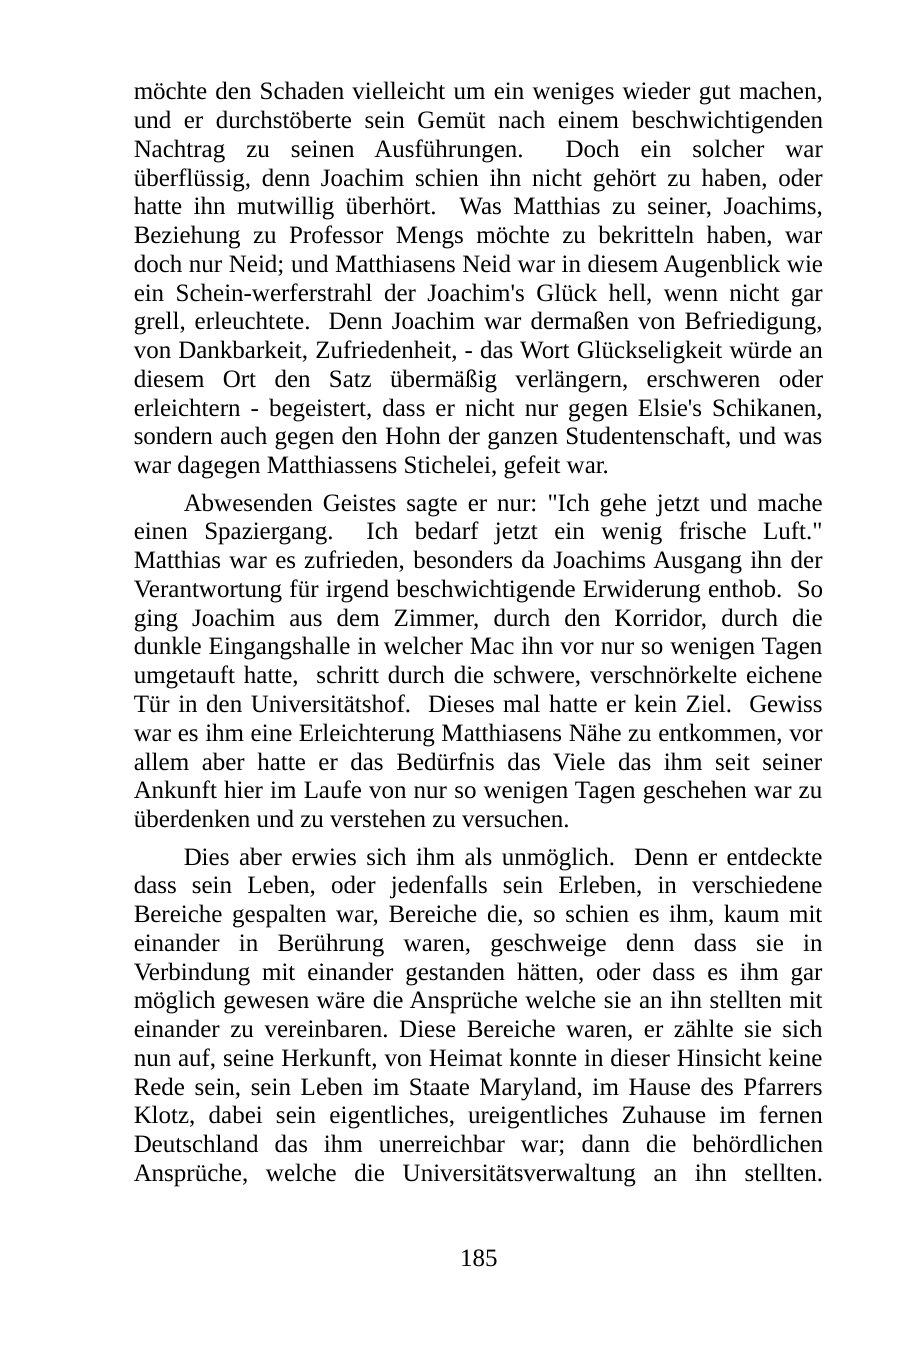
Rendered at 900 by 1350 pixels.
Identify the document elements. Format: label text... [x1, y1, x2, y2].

text möchte den Schaden vielleicht um ein weniges wieder gut machen, und er durchstöberte sein Gemüt nach einem beschwichtigenden Nachtrag zu seinen Ausführungen. Doch ein solcher war überflüssig, denn Joachim schien ihn nicht gehört zu haben, oder hatte ihn mutwillig überhört. Was Matthias zu seiner, Joachims, Beziehung zu Professor Mengs möchte zu bekritteln haben, war doch nur Neid; und Matthiasens Neid war in diesem Augenblick wie ein Schein-werferstrahl der Joachim's Glück hell, wenn nicht gar grell, erleuchtete. Denn Joachim war dermaßen von Befriedigung, von Dankbarkeit, Zufriedenheit, - das Wort Glückseligkeit würde an diesem Ort den Satz übermäßig verlängern, erschweren oder erleichtern - begeistert, dass er nicht nur gegen Elsie's Schikanen, sondern auch gegen den Hohn der ganzen Studentenschaft, und was war dagegen Matthiassens Stichelei, gefeit war. [133, 76, 823, 479]
text Abwesenden Geistes sagte er nur: "Ich gehe jetzt und mache einen Spaziergang. Ich bedarf jetzt ein wenig frische Luft." Matthias war es zufrieden, besonders da Joachims Ausgang ihn der Verantwortung für irgend beschwichtigende Erwiderung enthob. So ging Joachim aus dem Zimmer, durch den Korridor, durch die dunkle Eingangshalle in welcher Mac ihn vor nur so wenigen Tagen umgetauft hatte, schritt durch die schwere, verschnörkelte eichene Tür in den Universitätshof. Dieses mal hatte er kein Ziel. Gewiss war es ihm eine Erleichterung Matthiasens Nähe zu entkommen, vor allem aber hatte er das Bedürfnis das Viele das ihm seit seiner Ankunft hier im Laufe von nur so wenigen Tagen geschehen war zu überdenken und zu verstehen zu versuchen. [133, 488, 823, 833]
text Dies aber erwies sich ihm als unmöglich. Denn er entdeckte dass sein Leben, oder jedenfalls sein Erleben, in verschiedene Bereiche gespalten war, Bereiche die, so schien es ihm, kaum mit einander in Berührung waren, geschweige denn dass sie in Verbindung mit einander gestanden hätten, oder dass es ihm gar möglich gewesen wäre die Ansprüche welche sie an ihn stellten mit einander zu vereinbaren. Diese Bereiche waren, er zählte sie sich nun auf, seine Herkunft, von Heimat konnte in dieser Hinsicht keine Rede sein, sein Leben im Staate Maryland, im Hause des Pfarrers Klotz, dabei sein eigentliches, ureigentliches Zuhause im fernen Deutschland das ihm unerreichbar war; dann die behördlichen Ansprüche, welche die Universitätsverwaltung an ihn stellten. [133, 842, 823, 1187]
